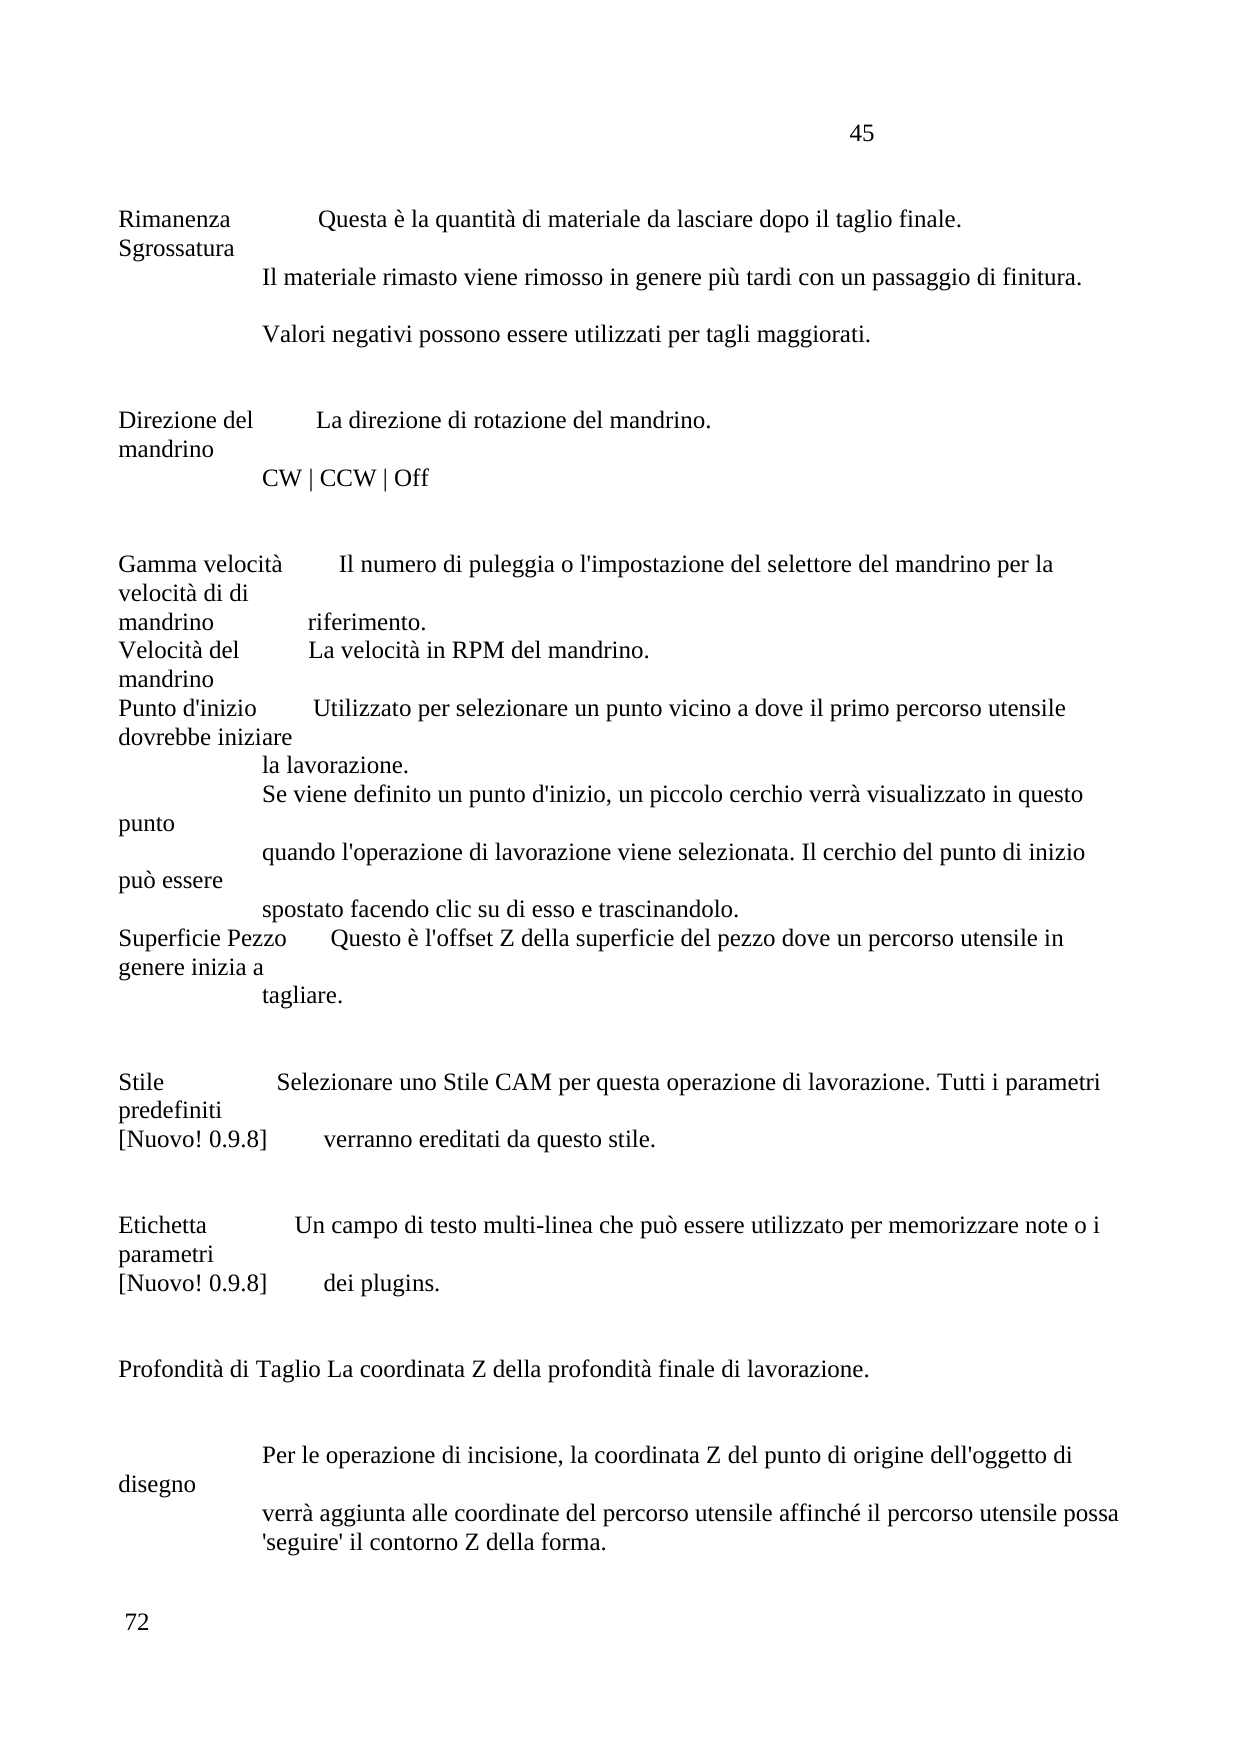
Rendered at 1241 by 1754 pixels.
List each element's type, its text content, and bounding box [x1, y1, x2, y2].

text Per le operazione di incisione, la coordinata Z del punto di origine dell'oggetto di disegno [118, 1441, 1122, 1498]
text mandrino [118, 664, 1122, 693]
text mandrino riferimento. [118, 607, 1122, 636]
text Sgrossatura [118, 233, 1122, 262]
text la lavorazione. [118, 751, 1122, 779]
text Gamma velocità Il numero di puleggia o l'impostazione del selettore del mandrino per la velocità di di [118, 549, 1122, 607]
text Etichetta Un campo di testo multi-linea che può essere utilizzato per memorizzare note o i parametri [118, 1211, 1122, 1268]
text Punto d'inizio Utilizzato per selezionare un punto vicino a dove il primo percorso utensile dovrebbe iniziare [118, 693, 1122, 751]
text Rimanenza Questa è la quantità di materiale da lasciare dopo il taglio finale. [118, 204, 1122, 233]
text Superficie Pezzo Questo è l'offset Z della superficie del pezzo dove un percorso utensile in genere inizia a [118, 923, 1122, 981]
text Il materiale rimasto viene rimosso in genere più tardi con un passaggio di finitura. [118, 262, 1122, 291]
text Velocità del La velocità in RPM del mandrino. [118, 636, 1122, 664]
text quando l'operazione di lavorazione viene selezionata. Il cerchio del punto di inizio può essere [118, 837, 1122, 894]
text Direzione del La direzione di rotazione del mandrino. [118, 406, 1122, 434]
text Valori negativi possono essere utilizzati per tagli maggiorati. [118, 319, 1122, 348]
text Profondità di Taglio La coordinata Z della profondità finale di lavorazione. [118, 1354, 1122, 1383]
text mandrino [118, 434, 1122, 463]
text Se viene definito un punto d'inizio, un piccolo cerchio verrà visualizzato in questo punto [118, 779, 1122, 837]
text tagliare. [118, 981, 1122, 1009]
text [Nuovo! 0.9.8] dei plugins. [118, 1268, 1122, 1297]
text 45 [118, 118, 1122, 147]
text 'seguire' il contorno Z della forma. [118, 1527, 1122, 1556]
text verrà aggiunta alle coordinate del percorso utensile affinché il percorso utensile possa [118, 1498, 1122, 1527]
text spostato facendo clic su di esso e trascinandolo. [118, 894, 1122, 923]
text CW | CCW | Off [118, 463, 1122, 492]
text Stile Selezionare uno Stile CAM per questa operazione di lavorazione. Tutti i parametri predefiniti [118, 1067, 1122, 1124]
text [Nuovo! 0.9.8] verranno ereditati da questo stile. [118, 1124, 1122, 1153]
